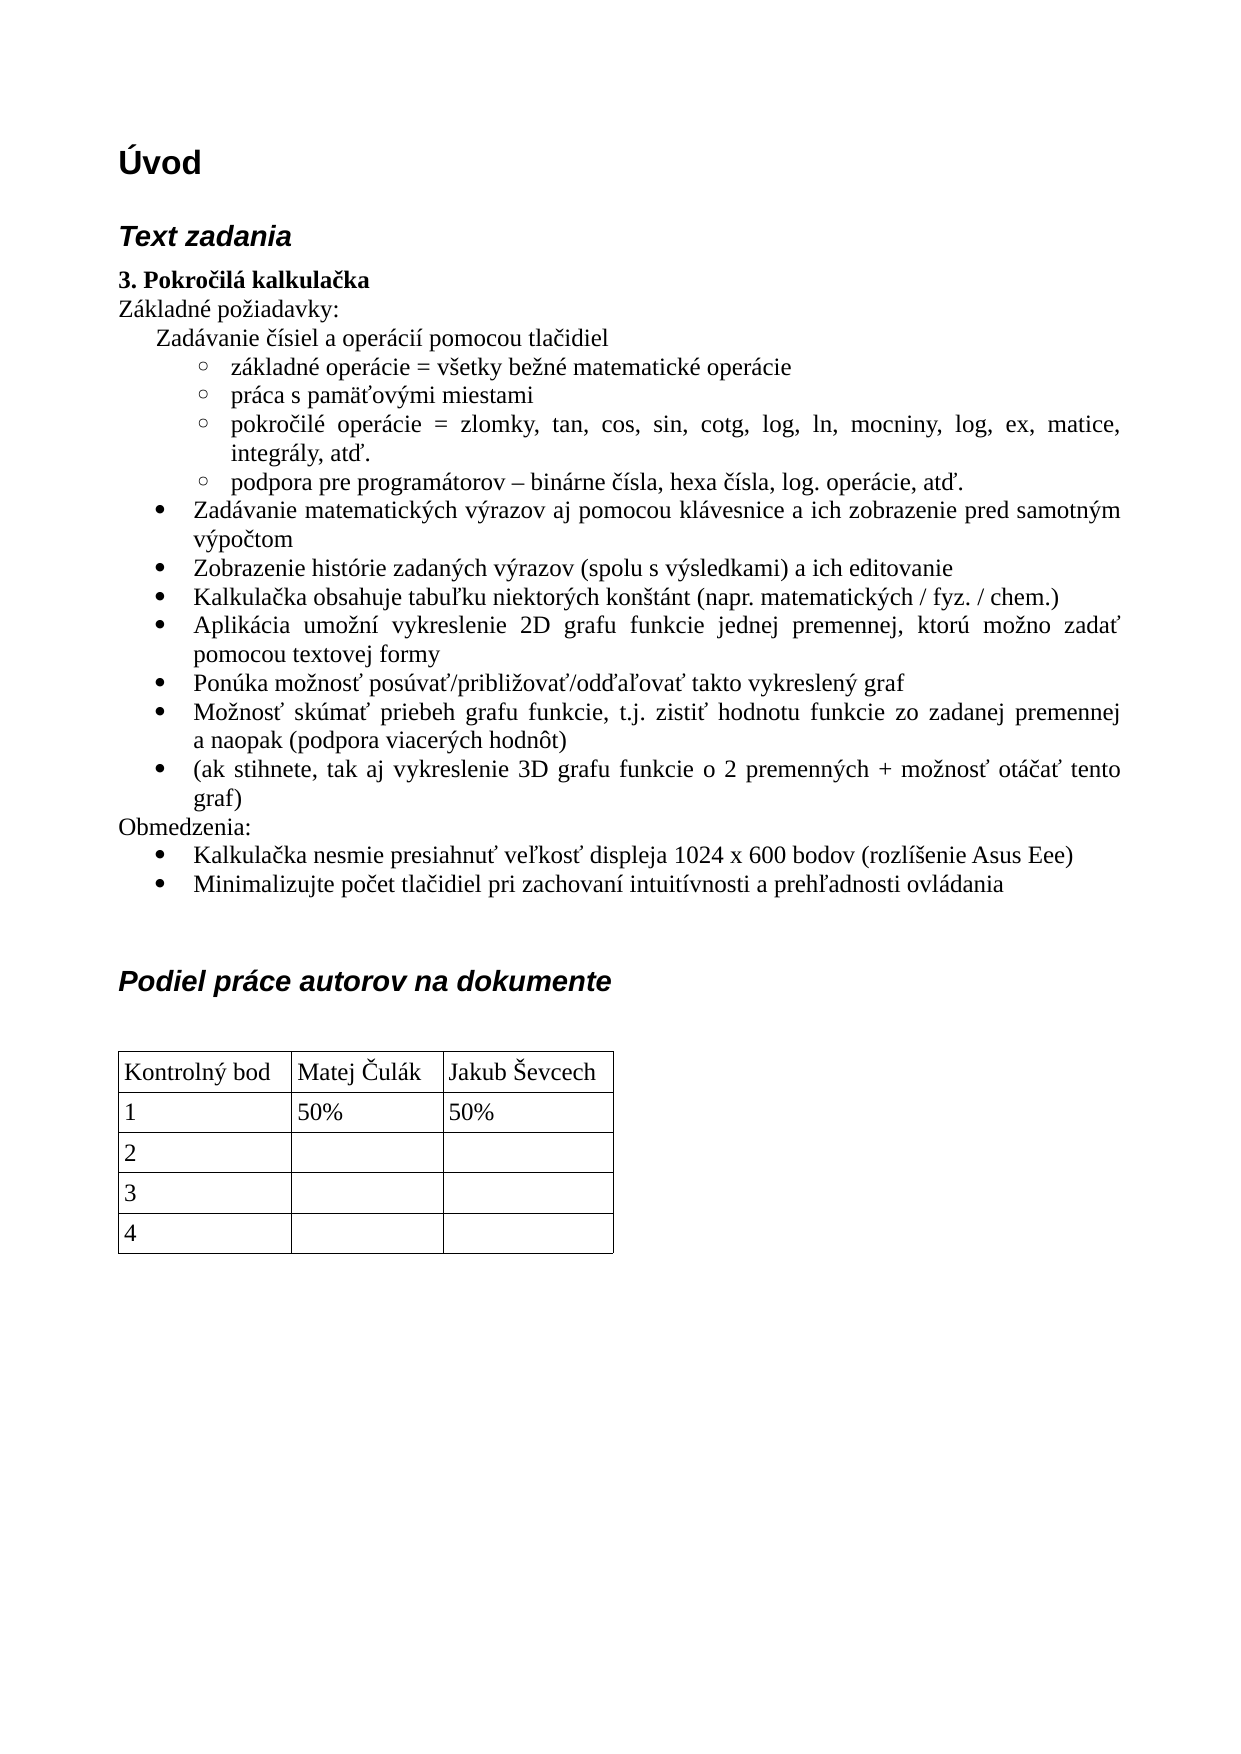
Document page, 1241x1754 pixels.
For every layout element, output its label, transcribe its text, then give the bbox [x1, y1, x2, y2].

text Základné požiadavky: [118, 294, 1122, 323]
list pokročilé operácie = zlomky, tan, cos, sin, cotg, log, ln, mocniny, log, ex, matice, integrály, atď. [193, 409, 1122, 467]
list (ak stihnete, tak aj vykreslenie 3D grafu funkcie o 2 premenných + možnosť otáčať tento graf) [156, 754, 1122, 812]
list Možnosť skúmať priebeh grafu funkcie, t.j. zistiť hodnotu funkcie zo zadanej premennej a naopak (podpora viacerých hodnôt) [156, 697, 1122, 754]
table_cell 50% [292, 1093, 443, 1132]
subtitle Úvod [118, 143, 1122, 182]
list Zobrazenie histórie zadaných výrazov (spolu s výsledkami) a ich editovanie [156, 553, 1122, 582]
table_cell 4 [119, 1214, 291, 1253]
table_cell [444, 1214, 613, 1253]
table_cell 1 [119, 1093, 291, 1132]
list podpora pre programátorov – binárne čísla, hexa čísla, log. operácie, atď. [193, 467, 1122, 495]
subtitle Podiel práce autorov na dokumente [118, 964, 1122, 998]
table_cell [444, 1133, 613, 1172]
table_cell 2 [119, 1133, 291, 1172]
list Zadávanie matematických výrazov aj pomocou klávesnice a ich zobrazenie pred samotným výpočtom [156, 495, 1122, 553]
table_cell [292, 1133, 443, 1172]
table_cell [292, 1214, 443, 1253]
table_cell 3 [119, 1173, 291, 1213]
table_cell [444, 1173, 613, 1213]
table_header Matej Čulák [292, 1052, 443, 1092]
list Zadávanie čísiel a operácií pomocou tlačidiel [156, 323, 1122, 352]
table_header Jakub Ševcech [444, 1052, 613, 1092]
subtitle Text zadania [118, 219, 1122, 253]
list práca s pamäťovými miestami [193, 380, 1122, 409]
list základné operácie = všetky bežné matematické operácie [193, 352, 1122, 380]
list Kalkulačka nesmie presiahnuť veľkosť displeja 1024 x 600 bodov (rozlíšenie Asus Eee) [156, 840, 1122, 869]
list Kalkulačka obsahuje tabuľku niektorých konštánt (napr. matematických / fyz. / chem.) [156, 582, 1122, 610]
text Obmedzenia: [118, 812, 1122, 840]
list Aplikácia umožní vykreslenie 2D grafu funkcie jednej premennej, ktorú možno zadať pomocou textovej formy [156, 610, 1122, 668]
table_cell [292, 1173, 443, 1213]
table_header Kontrolný bod [119, 1052, 291, 1092]
table_cell 50% [444, 1093, 613, 1132]
list Ponúka možnosť posúvať/približovať/odďaľovať takto vykreslený graf [156, 668, 1122, 697]
list Minimalizujte počet tlačidiel pri zachovaní intuitívnosti a prehľadnosti ovládania [156, 869, 1122, 898]
text 3. Pokročilá kalkulačka [118, 265, 1122, 294]
